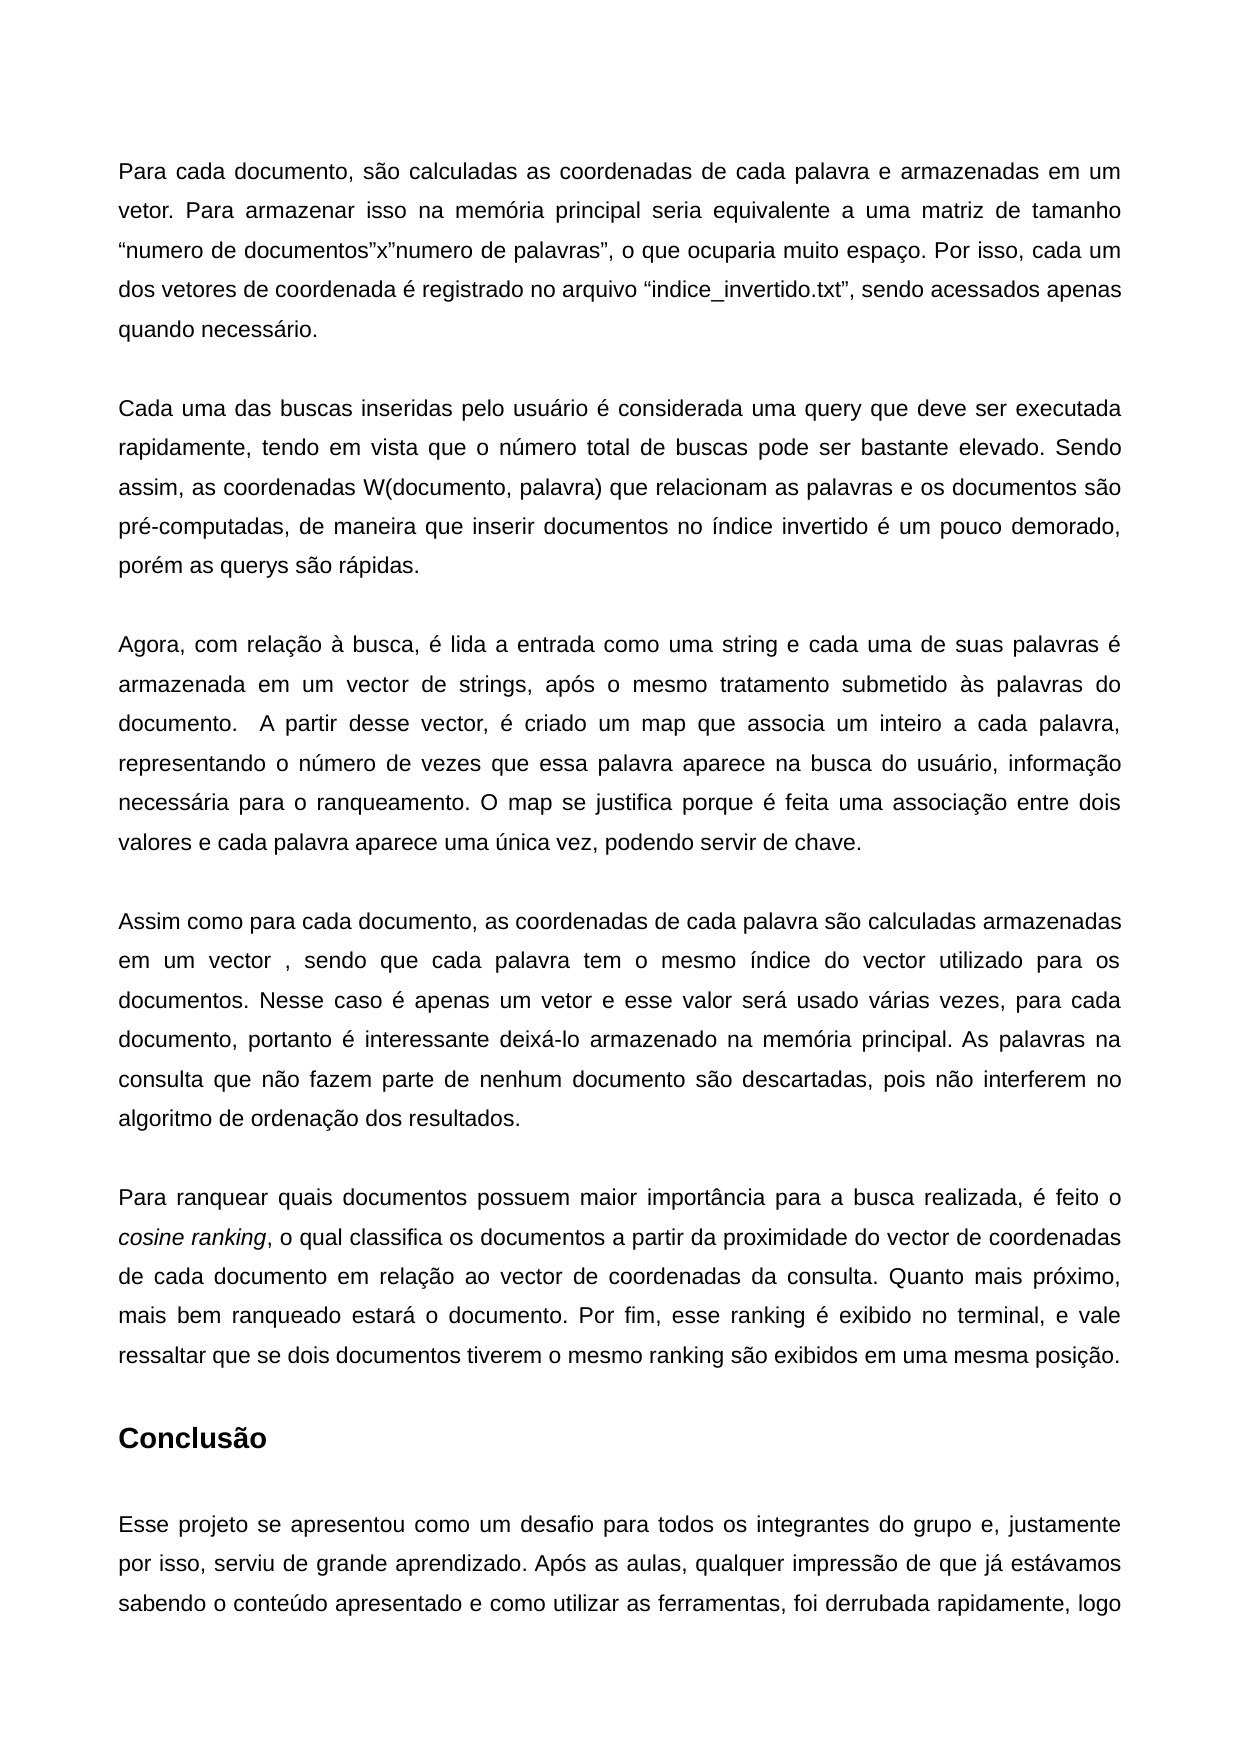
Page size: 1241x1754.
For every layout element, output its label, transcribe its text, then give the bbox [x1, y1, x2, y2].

text Para ranquear quais documentos possuem maior importância para a busca realizada, é feito o cosine ranking, o qual classifica os documentos a partir da proximidade do vector de coordenadas de cada documento em relação ao vector de coordenadas da consulta. Quanto mais próximo, mais bem ranqueado estará o documento. Por fim, esse ranking é exibido no terminal, e vale ressaltar que se dois documentos tiverem o mesmo ranking são exibidos em uma mesma posição. [118, 1184, 1122, 1368]
text Cada uma das buscas inseridas pelo usuário é considerada uma query que deve ser executada rapidamente, tendo em vista que o número total de buscas pode ser bastante elevado. Sendo assim, as coordenadas W(documento, palavra) que relacionam as palavras e os documentos são pré-computadas, de maneira que inserir documentos no índice invertido é um pouco demorado, porém as querys são rápidas. [118, 394, 1122, 579]
text Assim como para cada documento, as coordenadas de cada palavra são calculadas armazenadas em um vector , sendo que cada palavra tem o mesmo índice do vector utilizado para os documentos. Nesse caso é apenas um vetor e esse valor será usado várias vezes, para cada documento, portanto é interessante deixá-lo armazenado na memória principal. As palavras na consulta que não fazem parte de nenhum documento são descartadas, pois não interferem no algoritmo de ordenação dos resultados. [118, 908, 1122, 1131]
text Agora, com relação à busca, é lida a entrada como uma string e cada uma de suas palavras é armazenada em um vector de strings, após o mesmo tratamento submetido às palavras do documento. A partir desse vector, é criado um map que associa um inteiro a cada palavra, representando o número de vezes que essa palavra aparece na busca do usuário, informação necessária para o ranqueamento. O map se justifica porque é feita uma associação entre dois valores e cada palavra aparece uma única vez, podendo servir de chave. [118, 631, 1122, 855]
text Para cada documento, são calculadas as coordenadas de cada palavra e armazenadas em um vetor. Para armazenar isso na memória principal seria equivalente a uma matriz de tamanho “numero de documentos”x”numero de palavras”, o que ocuparia muito espaço. Por isso, cada um dos vetores de coordenada é registrado no arquivo “indice_invertido.txt”, sendo acessados apenas quando necessário. [118, 158, 1122, 342]
text Esse projeto se apresentou como um desafio para todos os integrantes do grupo e, justamente por isso, serviu de grande aprendizado. Após as aulas, qualquer impressão de que já estávamos sabendo o conteúdo apresentado e como utilizar as ferramentas, foi derrubada rapidamente, logo [118, 1511, 1122, 1616]
text Conclusão [118, 1421, 1122, 1454]
